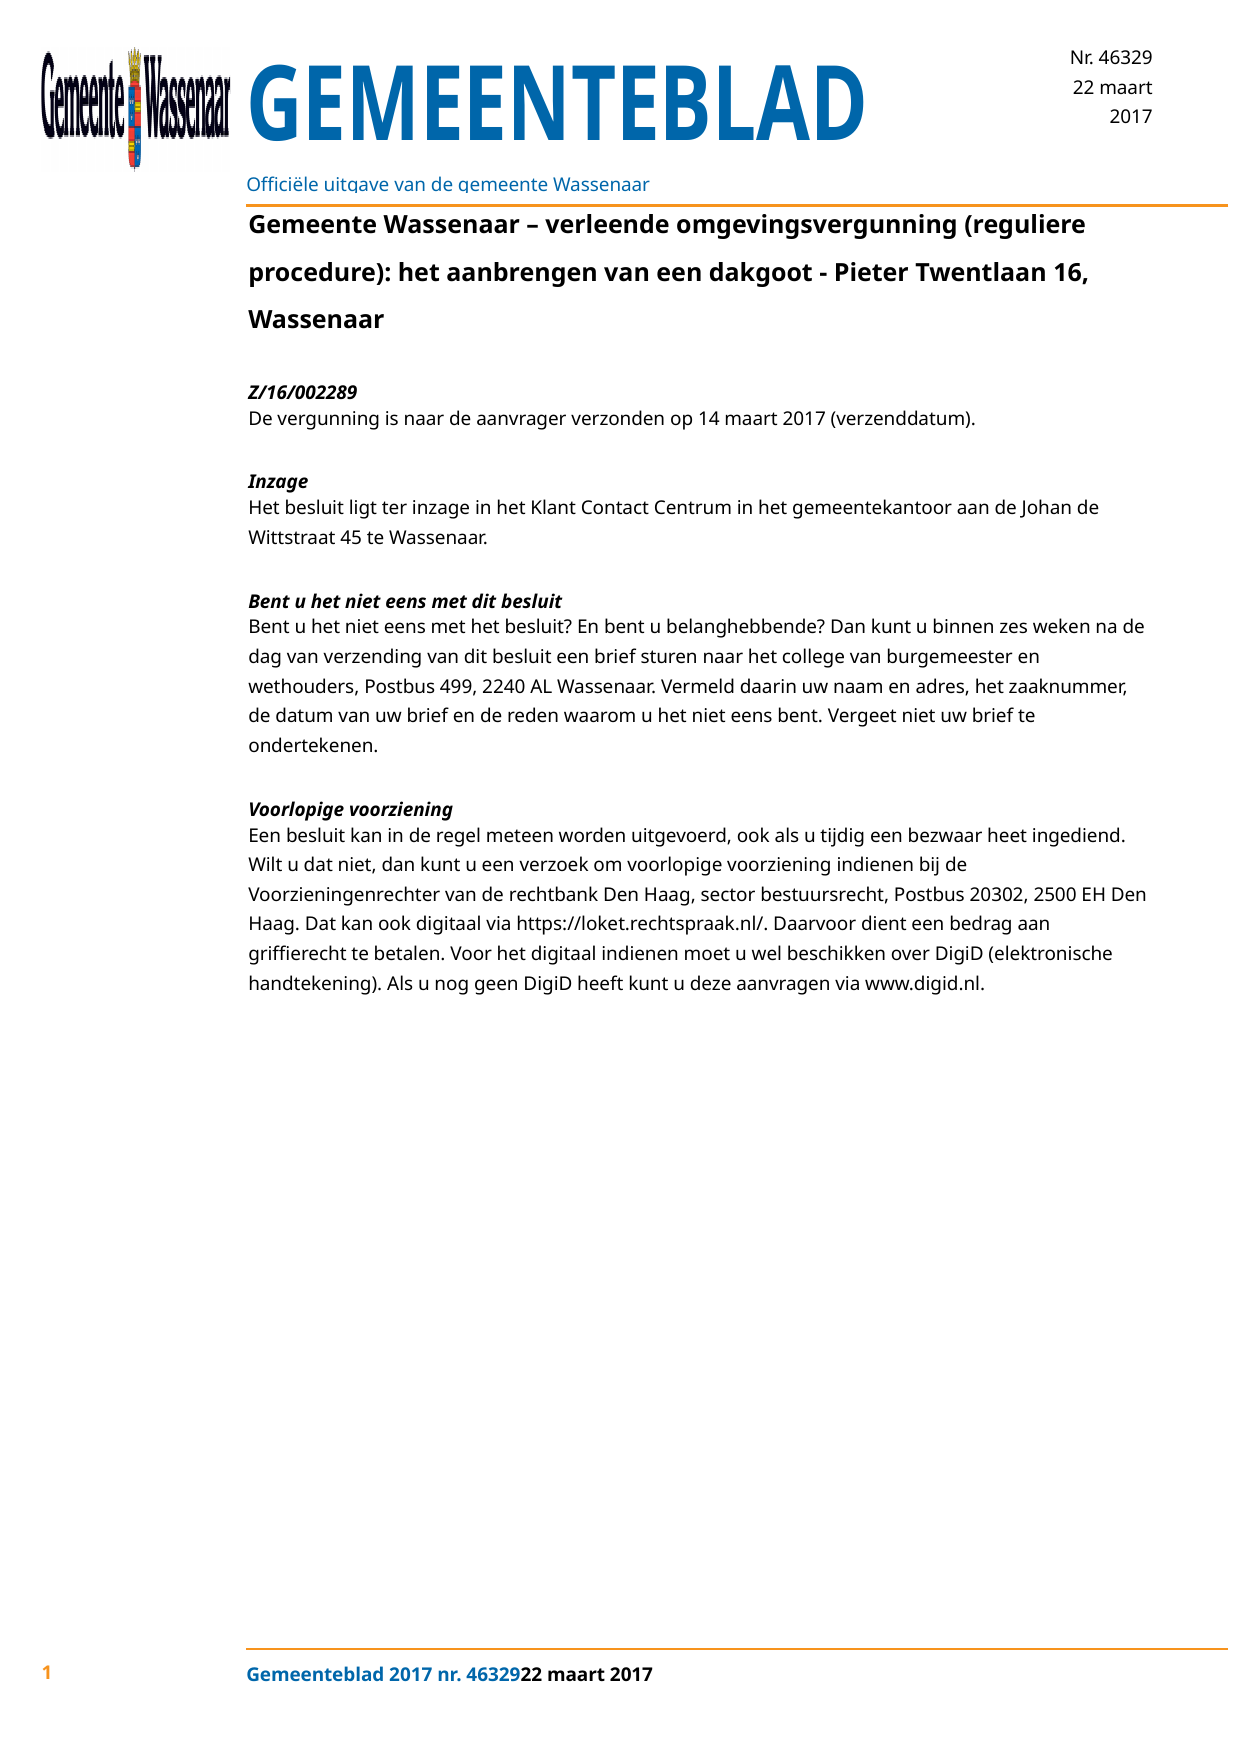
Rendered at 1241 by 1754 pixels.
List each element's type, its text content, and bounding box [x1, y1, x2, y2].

text Bent u het niet eens met het besluit? En bent u belanghebbende? Dan kunt u binnen zes weken na de dag van verzending van dit besluit een brief sturen naar het college van burgemeester en wethouders, Postbus 499, 2240 AL Wassenaar. Vermeld daarin uw naam en adres, het zaaknummer, de datum van uw brief en de reden waarom u het niet eens bent. Vergeet niet uw brief te ondertekenen. [248, 614, 1152, 758]
text Inzage [248, 469, 1152, 494]
text Voorlopige voorziening [248, 796, 1152, 822]
text Het besluit ligt ter inzage in het Klant Contact Centrum in het gemeentekantoor aan de Johan de Wittstraat 45 te Wassenaar. [248, 494, 1152, 550]
text De vergunning is naar de aanvrager verzonden op 14 maart 2017 (verzenddatum). [248, 405, 1152, 431]
text Een besluit kan in de regel meteen worden uitgevoerd, ook als u tijdig een bezwaar heet ingediend. Wilt u dat niet, dan kunt u een verzoek om voorlopige voorziening indienen bij de Voorzieningenrechter van de rechtbank Den Haag, sector bestuursrecht, Postbus 20302, 2500 EH Den Haag. Dat kan ook digitaal via https://loket.rechtspraak.nl/. Daarvoor dient een bedrag aan griffierecht te betalen. Voor het digitaal indienen moet u wel beschikken over DigiD (elektronische handtekening). Als u nog geen DigiD heeft kunt u deze aanvragen via www.digid.nl. [248, 822, 1152, 995]
picture [41, 47, 231, 172]
text Bent u het niet eens met dit besluit [248, 588, 1152, 614]
text Z/16/002289 [248, 379, 1152, 405]
text Gemeente Wassenaar – verleende omgevingsvergunning (reguliere procedure): het aanbrengen van een dakgoot - Pieter Twentlaan 16, Wassenaar [248, 207, 1152, 336]
